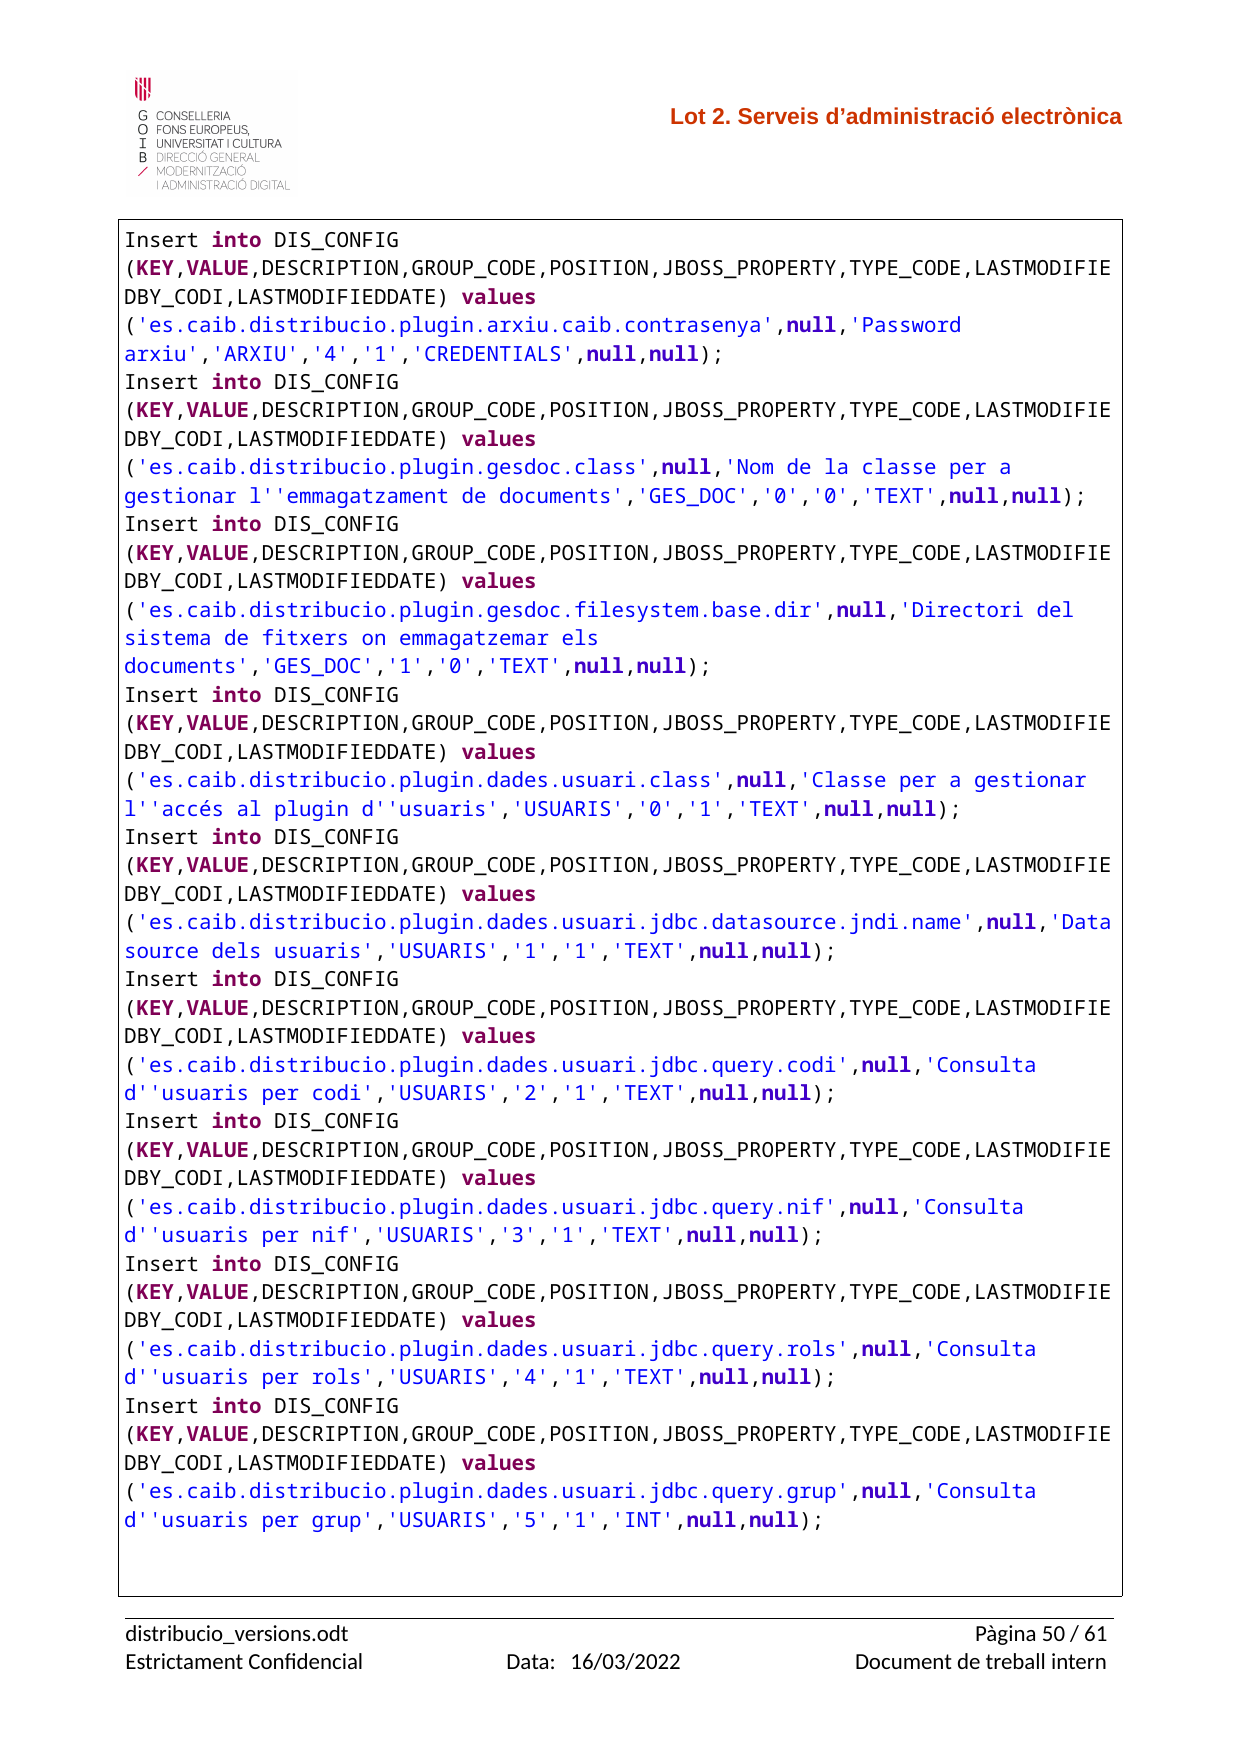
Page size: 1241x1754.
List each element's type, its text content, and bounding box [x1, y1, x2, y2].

table_header Insert into DIS_CONFIG (KEY,VALUE,DESCRIPTION,GROUP_CODE,POSITION,JBOSS_PROPERTY,TYPE_CODE,LASTMODIFIEDBY_CODI,LASTMODIFIEDDATE) values ('es.caib.distribucio.plugin.arxiu.caib.contrasenya',null,'Password arxiu','ARXIU','4','1','CREDENTIALS',null,null); Insert into DIS_CONFIG (KEY,VALUE,DESCRIPTION,GROUP_CODE,POSITION,JBOSS_PROPERTY,TYPE_CODE,LASTMODIFIEDBY_CODI,LASTMODIFIEDDATE) values ('es.caib.distribucio.plugin.gesdoc.class',null,'Nom de la classe per a gestionar l''emmagatzament de documents','GES_DOC','0','0','TEXT',null,null); Insert into DIS_CONFIG (KEY,VALUE,DESCRIPTION,GROUP_CODE,POSITION,JBOSS_PROPERTY,TYPE_CODE,LASTMODIFIEDBY_CODI,LASTMODIFIEDDATE) values ('es.caib.distribucio.plugin.gesdoc.filesystem.base.dir',null,'Directori del sistema de fitxers on emmagatzemar els documents','GES_DOC','1','0','TEXT',null,null); Insert into DIS_CONFIG (KEY,VALUE,DESCRIPTION,GROUP_CODE,POSITION,JBOSS_PROPERTY,TYPE_CODE,LASTMODIFIEDBY_CODI,LASTMODIFIEDDATE) values ('es.caib.distribucio.plugin.dades.usuari.class',null,'Classe per a gestionar l''accés al plugin d''usuaris','USUARIS','0','1','TEXT',null,null); Insert into DIS_CONFIG (KEY,VALUE,DESCRIPTION,GROUP_CODE,POSITION,JBOSS_PROPERTY,TYPE_CODE,LASTMODIFIEDBY_CODI,LASTMODIFIEDDATE) values ('es.caib.distribucio.plugin.dades.usuari.jdbc.datasource.jndi.name',null,'Datasource dels usuaris','USUARIS','1','1','TEXT',null,null); Insert into DIS_CONFIG (KEY,VALUE,DESCRIPTION,GROUP_CODE,POSITION,JBOSS_PROPERTY,TYPE_CODE,LASTMODIFIEDBY_CODI,LASTMODIFIEDDATE) values ('es.caib.distribucio.plugin.dades.usuari.jdbc.query.codi',null,'Consulta d''usuaris per codi','USUARIS','2','1','TEXT',null,null); Insert into DIS_CONFIG (KEY,VALUE,DESCRIPTION,GROUP_CODE,POSITION,JBOSS_PROPERTY,TYPE_CODE,LASTMODIFIEDBY_CODI,LASTMODIFIEDDATE) values ('es.caib.distribucio.plugin.dades.usuari.jdbc.query.nif',null,'Consulta d''usuaris per nif','USUARIS','3','1','TEXT',null,null); Insert into DIS_CONFIG (KEY,VALUE,DESCRIPTION,GROUP_CODE,POSITION,JBOSS_PROPERTY,TYPE_CODE,LASTMODIFIEDBY_CODI,LASTMODIFIEDDATE) values ('es.caib.distribucio.plugin.dades.usuari.jdbc.query.rols',null,'Consulta d''usuaris per rols','USUARIS','4','1','TEXT',null,null); Insert into DIS_CONFIG (KEY,VALUE,DESCRIPTION,GROUP_CODE,POSITION,JBOSS_PROPERTY,TYPE_CODE,LASTMODIFIEDBY_CODI,LASTMODIFIEDDATE) values ('es.caib.distribucio.plugin.dades.usuari.jdbc.query.grup',null,'Consulta d''usuaris per grup','USUARIS','5','1','INT',null,null); [119, 220, 1122, 1596]
picture [126, 70, 299, 197]
